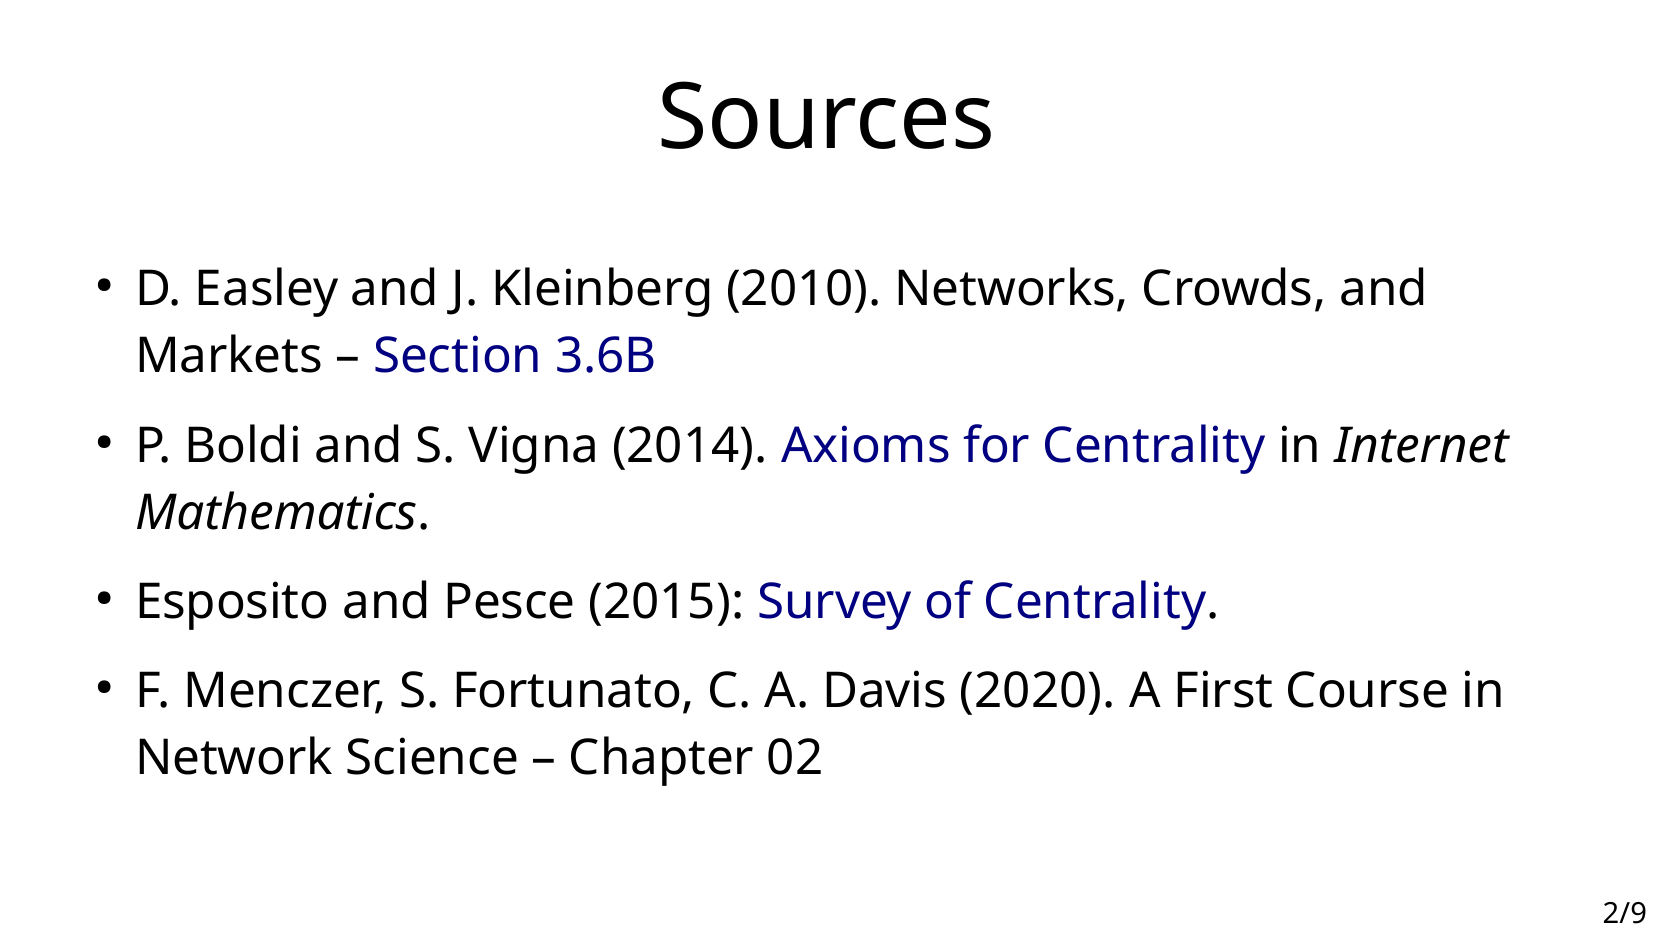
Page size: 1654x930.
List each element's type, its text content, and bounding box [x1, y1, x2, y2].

list D. Easley and J. Kleinberg (2010). Networks, Crowds, and Markets – Section 3.6B P. Boldi and S. Vigna (2014). Axioms for Centrality in Internet Mathematics. Esposito and Pesce (2015): Survey of Centrality. F. Menczer, S. Fortunato, C. A. Davis (2020). A First Course in Network Science – Chapter 02 [82, 252, 1571, 793]
title Sources [82, 1, 1571, 225]
